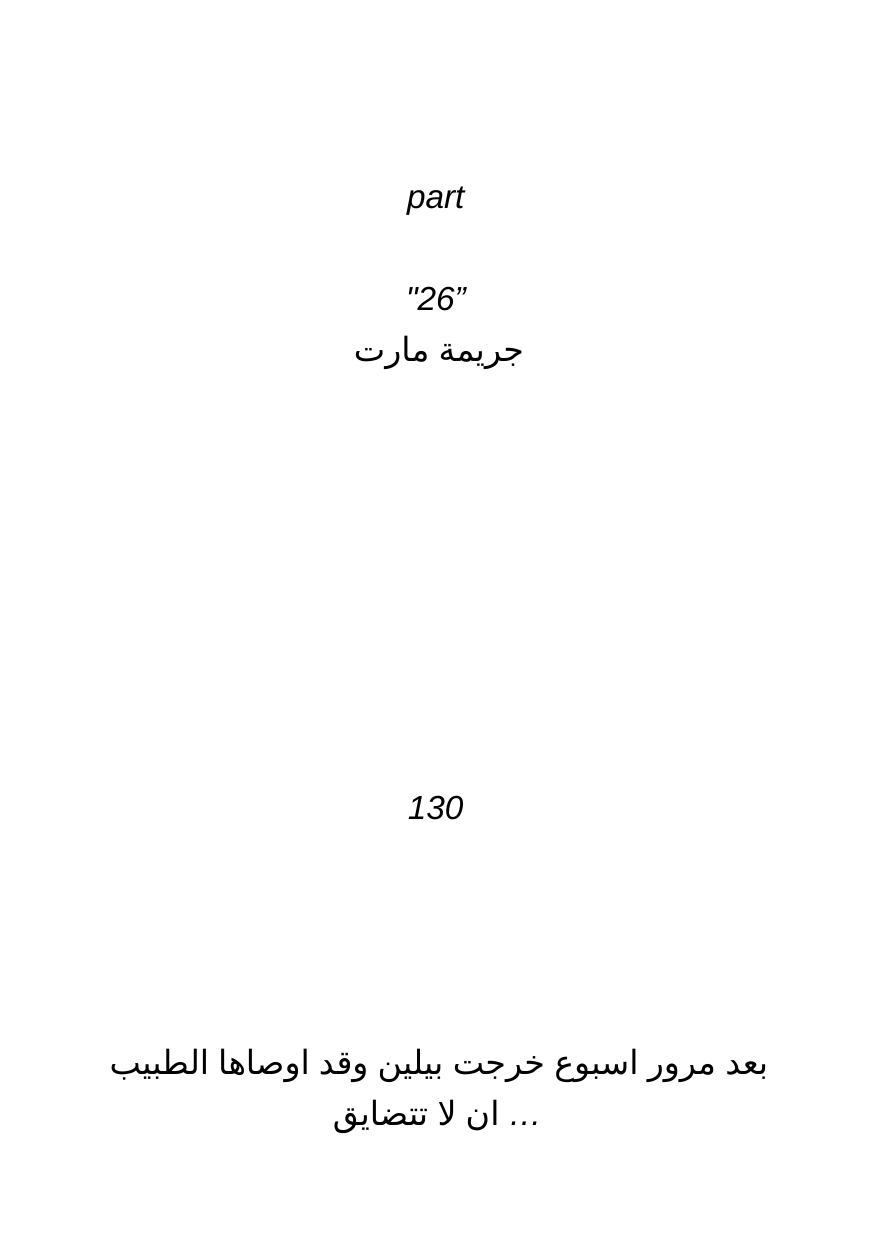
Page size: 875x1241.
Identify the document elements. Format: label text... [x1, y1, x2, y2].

text "26” [75, 279, 799, 317]
text part [75, 177, 799, 215]
text ان لا تتضايق … [75, 1094, 799, 1132]
text جريمة مارت [75, 330, 799, 368]
text بعد مرور اسبوع خرجت بيلين وقد اوصاها الطبيب [75, 1043, 799, 1081]
text 130 [75, 788, 799, 827]
